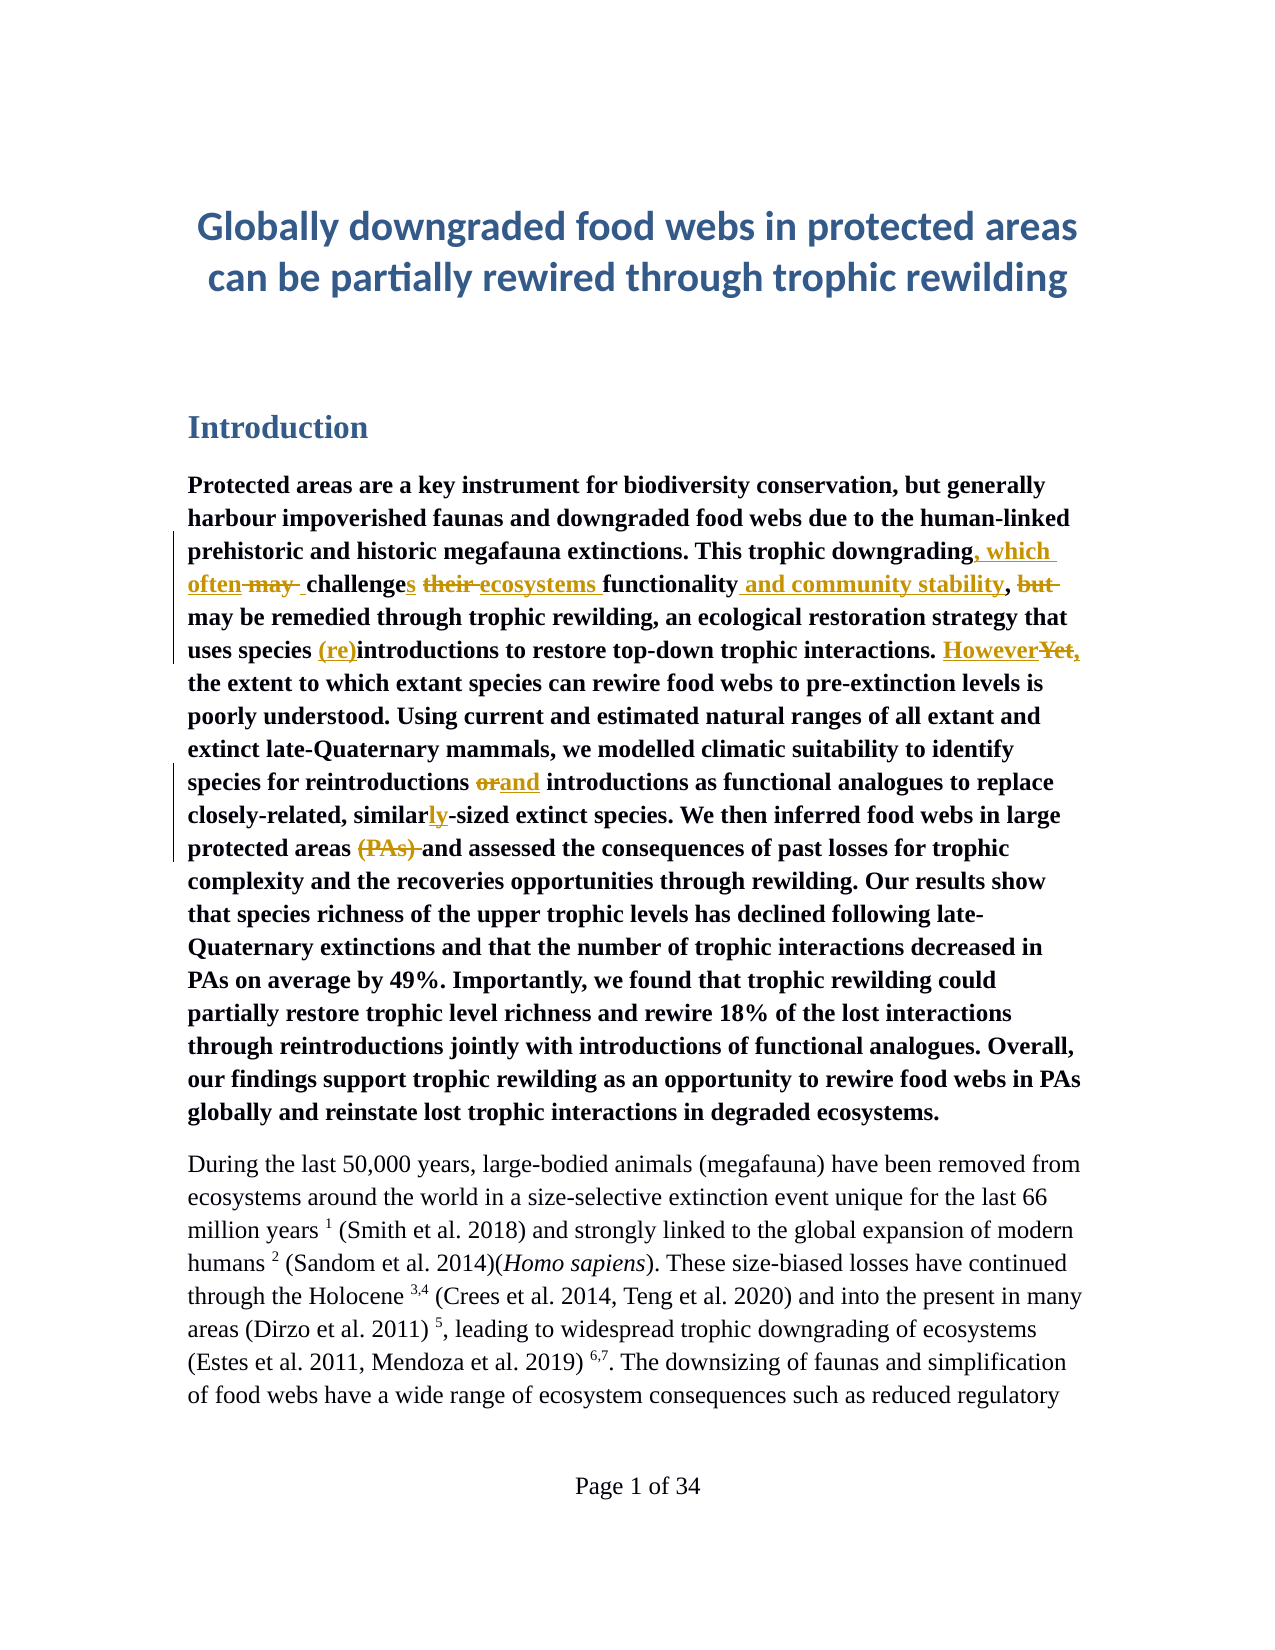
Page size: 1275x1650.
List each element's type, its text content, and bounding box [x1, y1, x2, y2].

text Protected areas are a key instrument for biodiversity conservation, but generally harbour impoverished faunas and downgraded food webs due to the human-linked prehistoric and historic megafauna extinctions. This trophic downgrading, which often challenges ecosystems functionality and community stability, may be remedied through trophic rewilding, an ecological restoration strategy that uses species (re)introductions to restore top-down trophic interactions. However, the extent to which extant species can rewire food webs to pre-extinction levels is poorly understood. Using current and estimated natural ranges of all extant and extinct late-Quaternary mammals, we modelled climatic suitability to identify species for reintroductions and introductions as functional analogues to replace closely-related, similarly-sized extinct species. We then inferred food webs in large protected areas and assessed the consequences of past losses for trophic complexity and the recoveries opportunities through rewilding. Our results show that species richness of the upper trophic levels has declined following late-Quaternary extinctions and that the number of trophic interactions decreased in PAs on average by 49%. Importantly, we found that trophic rewilding could partially restore trophic level richness and rewire 18% of the lost interactions through reintroductions jointly with introductions of functional analogues. Overall, our findings support trophic rewilding as an opportunity to rewire food webs in PAs globally and reinstate lost trophic interactions in degraded ecosystems. [187, 470, 1087, 1126]
subtitle Introduction [187, 407, 1087, 445]
text During the last 50,000 years, large-bodied animals (megafauna) have been removed from ecosystems around the world in a size-selective extinction event unique for the last 66 million years 1⁠ (Smith et al. 2018) and strongly linked to the global expansion of modern humans 2⁠ (Sandom et al. 2014)(Homo sapiens). These size-biased losses have continued through the Holocene 3,4⁠ (Crees et al. 2014, Teng et al. 2020) and into the present in many areas (Dirzo et al. 2011) 5⁠, leading to widespread trophic downgrading of ecosystems (Estes et al. 2011, Mendoza et al. 2019) 6,7⁠. The downsizing of faunas and simplification of food webs have a wide range of ecosystem consequences such as reduced regulatory [187, 1149, 1087, 1409]
title Globally downgraded food webs in protected areas can be partially rewired through trophic rewilding [187, 200, 1087, 302]
